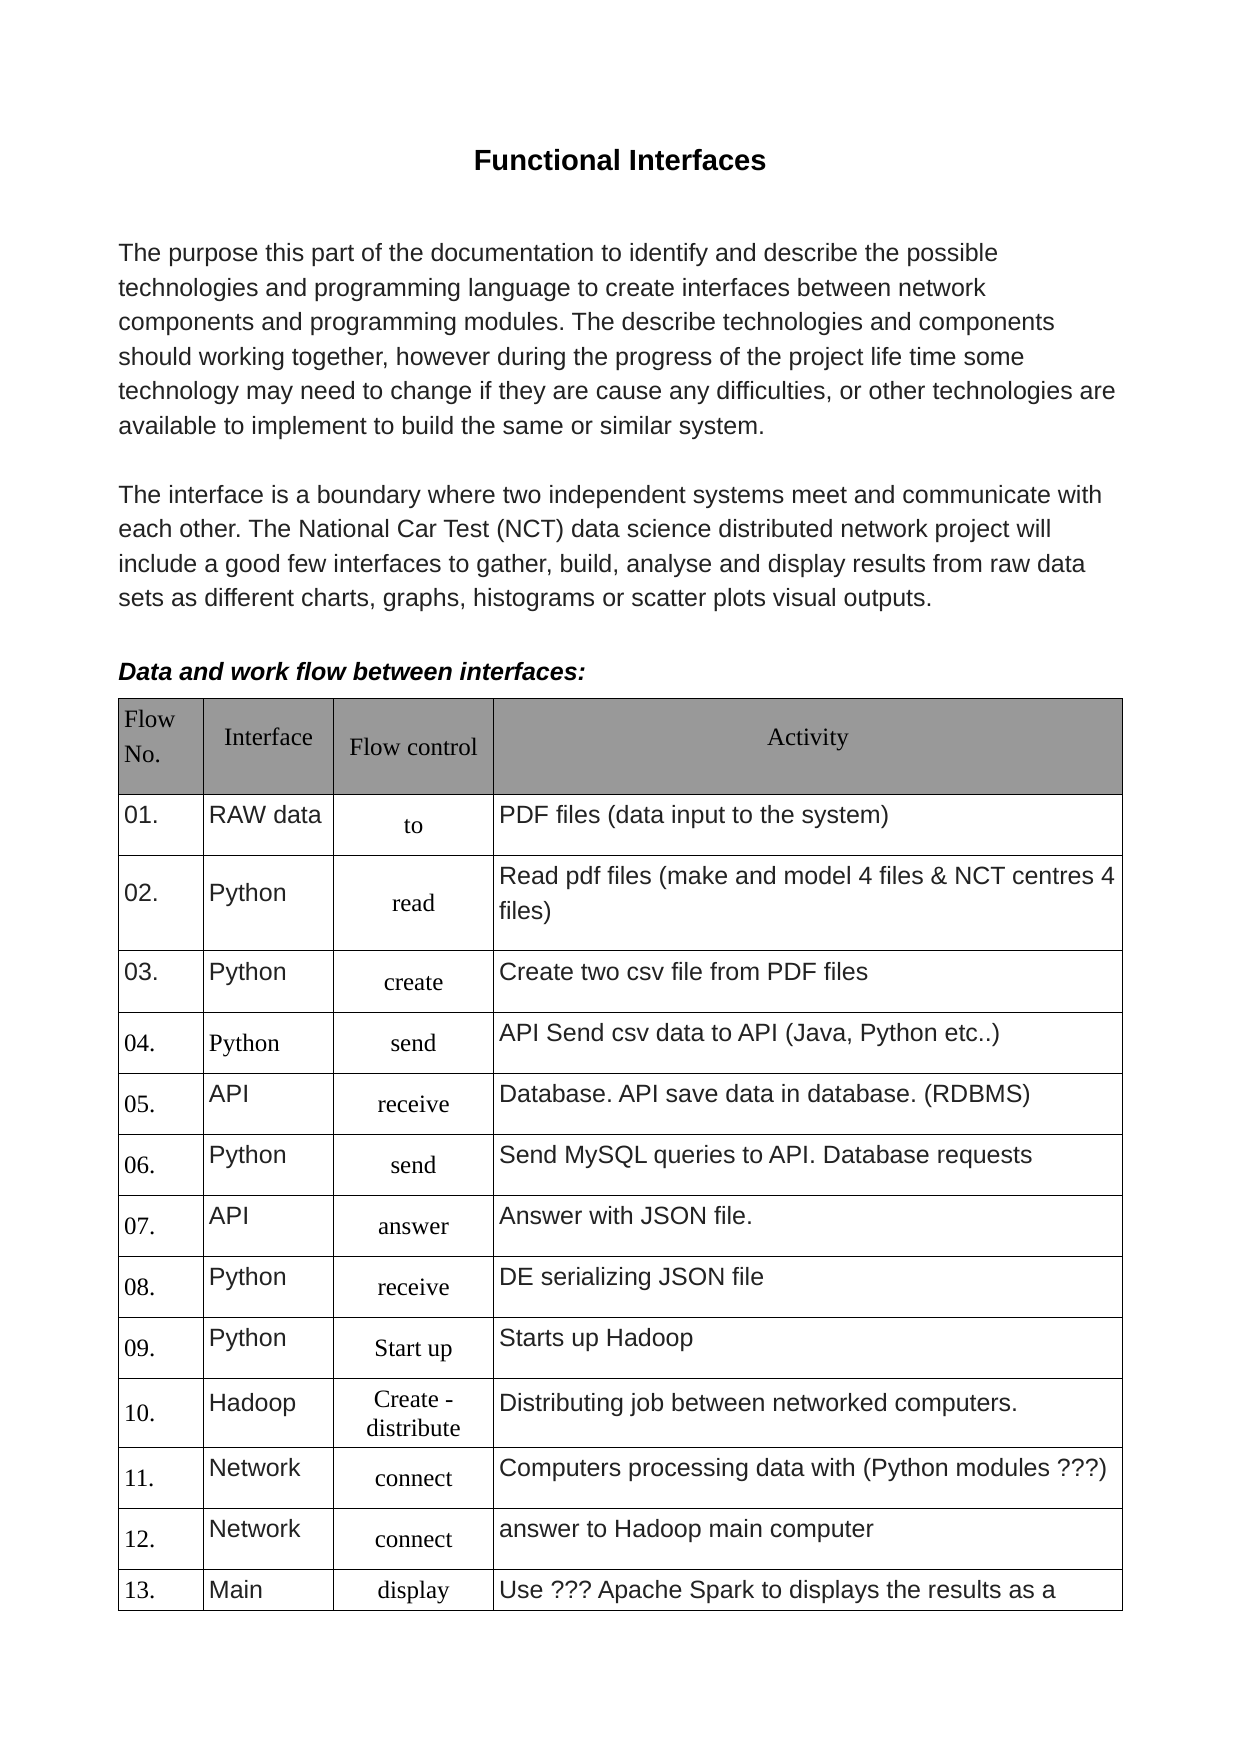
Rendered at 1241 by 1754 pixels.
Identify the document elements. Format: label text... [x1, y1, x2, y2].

table_cell answer to Hadoop main computer [494, 1509, 1122, 1569]
table_cell Database. API save data in database. (RDBMS) [494, 1074, 1122, 1133]
table_cell Python [204, 951, 333, 1011]
table_cell 05. [119, 1074, 203, 1133]
table_cell 03. [119, 951, 203, 1011]
subtitle ­Functional Interfaces [118, 143, 1122, 177]
table_cell PDF files (data input to the system) [494, 795, 1122, 855]
table_cell receive [334, 1257, 493, 1317]
table_cell to [334, 795, 493, 855]
table_cell API [204, 1196, 333, 1256]
table_cell 10. [119, 1379, 203, 1447]
table_cell Starts up Hadoop [494, 1318, 1122, 1378]
table_header Flow No. [119, 699, 203, 794]
table_cell 04. [119, 1013, 203, 1072]
table_cell Python [204, 1135, 333, 1194]
table_cell Computers processing data with (Python modules ???) [494, 1448, 1122, 1508]
table_cell Python [204, 1318, 333, 1378]
subtitle Data and work flow between interfaces: [118, 657, 1122, 686]
table_cell Network [204, 1509, 333, 1569]
table_cell 07. [119, 1196, 203, 1256]
table_cell Start up [334, 1318, 493, 1378]
table_cell Create two csv file from PDF files [494, 951, 1122, 1011]
table_cell Python [204, 856, 333, 950]
table_cell answer [334, 1196, 493, 1256]
table_cell API Send csv data to API (Java, Python etc..) [494, 1013, 1122, 1072]
table_cell Read pdf files (make and model 4 files & NCT centres 4 files) [494, 856, 1122, 950]
table_cell 09. [119, 1318, 203, 1378]
table_cell create [334, 951, 493, 1011]
table_cell 06. [119, 1135, 203, 1194]
table_cell read [334, 856, 493, 950]
table_header Flow control [334, 699, 493, 794]
table_cell connect [334, 1509, 493, 1569]
table_cell Send MySQL queries to API. Database requests [494, 1135, 1122, 1194]
text The purpose this part of the documentation to identify and describe the possible technologies and programming language to create interfaces between network components and programming modules. The describe technologies and components should working together, however during the progress of the project life time some technology may need to change if they are cause any difficulties, or other technologies are available to implement to build the same or similar system. The interface is a boundary where two independent systems meet and communicate with each other. The National Car Test (NCT) data science distributed network project will include a good few interfaces to gather, build, analyse and display results from raw data sets as different charts, graphs, histograms or scatter plots visual outputs. [118, 238, 1122, 612]
table_cell Distributing job between networked computers. [494, 1379, 1122, 1447]
table_cell Python [204, 1257, 333, 1317]
table_cell RAW data [204, 795, 333, 855]
table_cell Hadoop [204, 1379, 333, 1447]
table_cell connect [334, 1448, 493, 1508]
table_cell DE serializing JSON file [494, 1257, 1122, 1317]
table_cell 02. [119, 856, 203, 950]
table_cell API [204, 1074, 333, 1133]
table_cell Answer with JSON file. [494, 1196, 1122, 1256]
table_cell send [334, 1135, 493, 1194]
table_header Interface [204, 699, 333, 794]
table_cell 12. [119, 1509, 203, 1569]
table_cell Main [204, 1570, 333, 1610]
table_cell 01. [119, 795, 203, 855]
table_cell 11. [119, 1448, 203, 1508]
table_cell 08. [119, 1257, 203, 1317]
table_cell Network [204, 1448, 333, 1508]
table_cell Use ??? Apache Spark to displays the results as a [494, 1570, 1122, 1610]
table_cell receive [334, 1074, 493, 1133]
table_cell Python [204, 1013, 333, 1072]
table_cell Create - distribute [334, 1379, 493, 1447]
table_cell send [334, 1013, 493, 1072]
table_cell 13. [119, 1570, 203, 1610]
table_cell display [334, 1570, 493, 1610]
table_header Activity [494, 699, 1122, 794]
